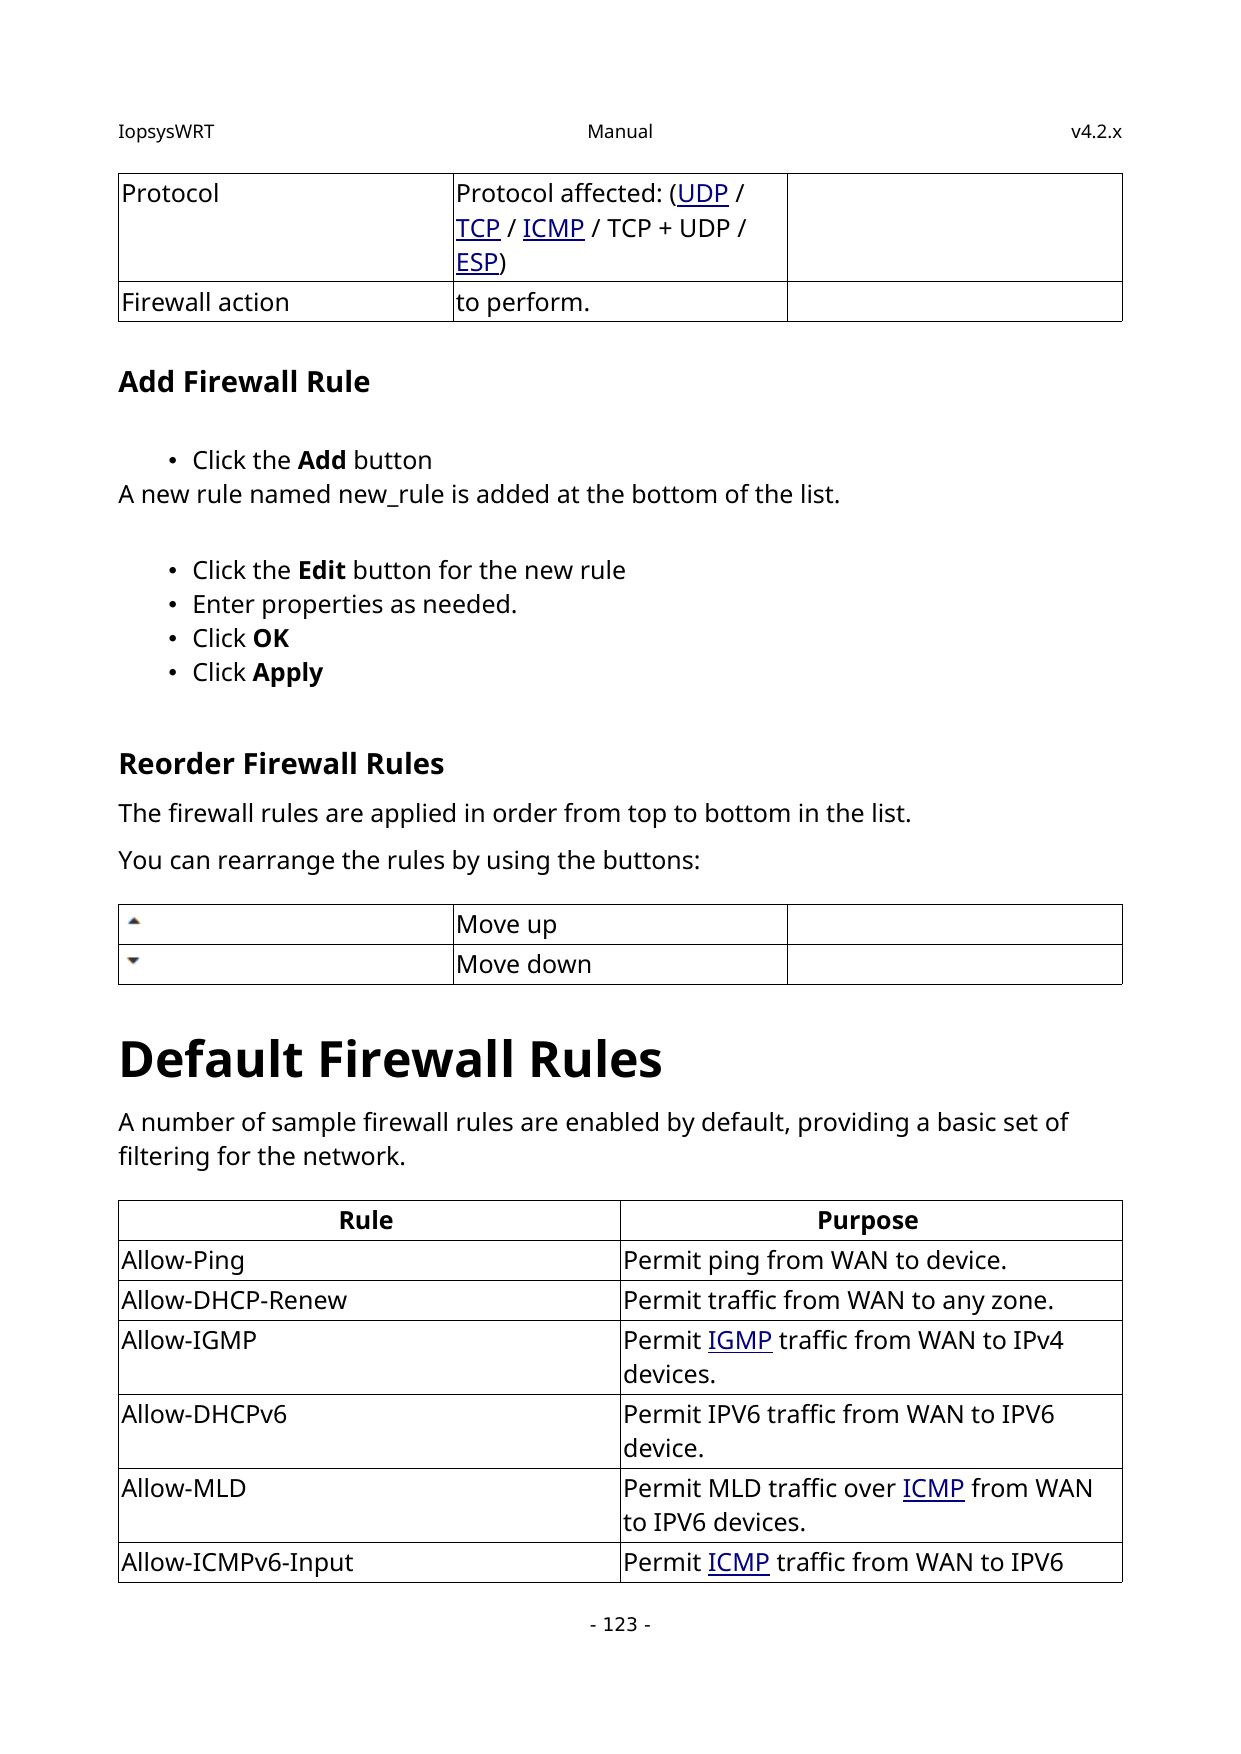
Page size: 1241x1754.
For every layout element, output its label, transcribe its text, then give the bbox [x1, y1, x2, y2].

table_header Purpose [621, 1201, 1122, 1240]
table_cell Allow-IGMP [119, 1321, 620, 1394]
table_header [119, 905, 453, 944]
table_cell Allow-Ping [119, 1241, 620, 1280]
table_header Rule [119, 1201, 620, 1240]
table_cell Permit MLD traffic over ICMP from WAN to IPV6 devices. [621, 1469, 1122, 1542]
table_cell Permit ping from WAN to device. [621, 1241, 1122, 1280]
list Click Apply [177, 655, 1122, 689]
table_cell Allow-DHCP-Renew [119, 1281, 620, 1320]
table_cell [119, 945, 453, 984]
table_cell Allow-DHCPv6 [119, 1395, 620, 1468]
table_cell Allow-ICMPv6-Input [119, 1543, 620, 1582]
table_cell Permit ICMP traffic from WAN to IPV6 [621, 1543, 1122, 1582]
table_cell Protocol affected: (UDP / TCP / ICMP / TCP + UDP / ESP) [454, 174, 787, 281]
list Enter properties as needed. [177, 587, 1122, 621]
table_cell [788, 282, 1122, 321]
table_cell Move down [454, 945, 787, 984]
table_cell Allow-MLD [119, 1469, 620, 1542]
text A number of sample firewall rules are enabled by default, providing a basic set of filtering for the network. [118, 1104, 1122, 1172]
table_cell Protocol [119, 174, 453, 281]
table_cell [788, 174, 1122, 281]
subtitle Add Firewall Rule [118, 361, 1122, 401]
text The firewall rules are applied in order from top to bottom in the list. [118, 796, 1122, 830]
table_cell [788, 945, 1122, 984]
table_cell Firewall action [119, 282, 453, 321]
subtitle Default Firewall Rules [118, 1024, 1122, 1092]
subtitle Reorder Firewall Rules [118, 744, 1122, 783]
table_header [788, 905, 1122, 944]
text A new rule named new_rule is added at the bottom of the list. [118, 477, 1122, 511]
table_cell to perform. [454, 282, 787, 321]
table_cell Permit traffic from WAN to any zone. [621, 1281, 1122, 1320]
table_cell Permit IPV6 traffic from WAN to IPV6 device. [621, 1395, 1122, 1468]
list Click the Add button [177, 443, 1122, 477]
picture [121, 948, 147, 974]
table_cell Permit IGMP traffic from WAN to IPv4 devices. [621, 1321, 1122, 1394]
list Click the Edit button for the new rule [177, 553, 1122, 587]
text You can rearrange the rules by using the buttons: [118, 842, 1122, 876]
picture [121, 908, 147, 934]
list Click OK [177, 621, 1122, 655]
table_header Move up [454, 905, 787, 944]
